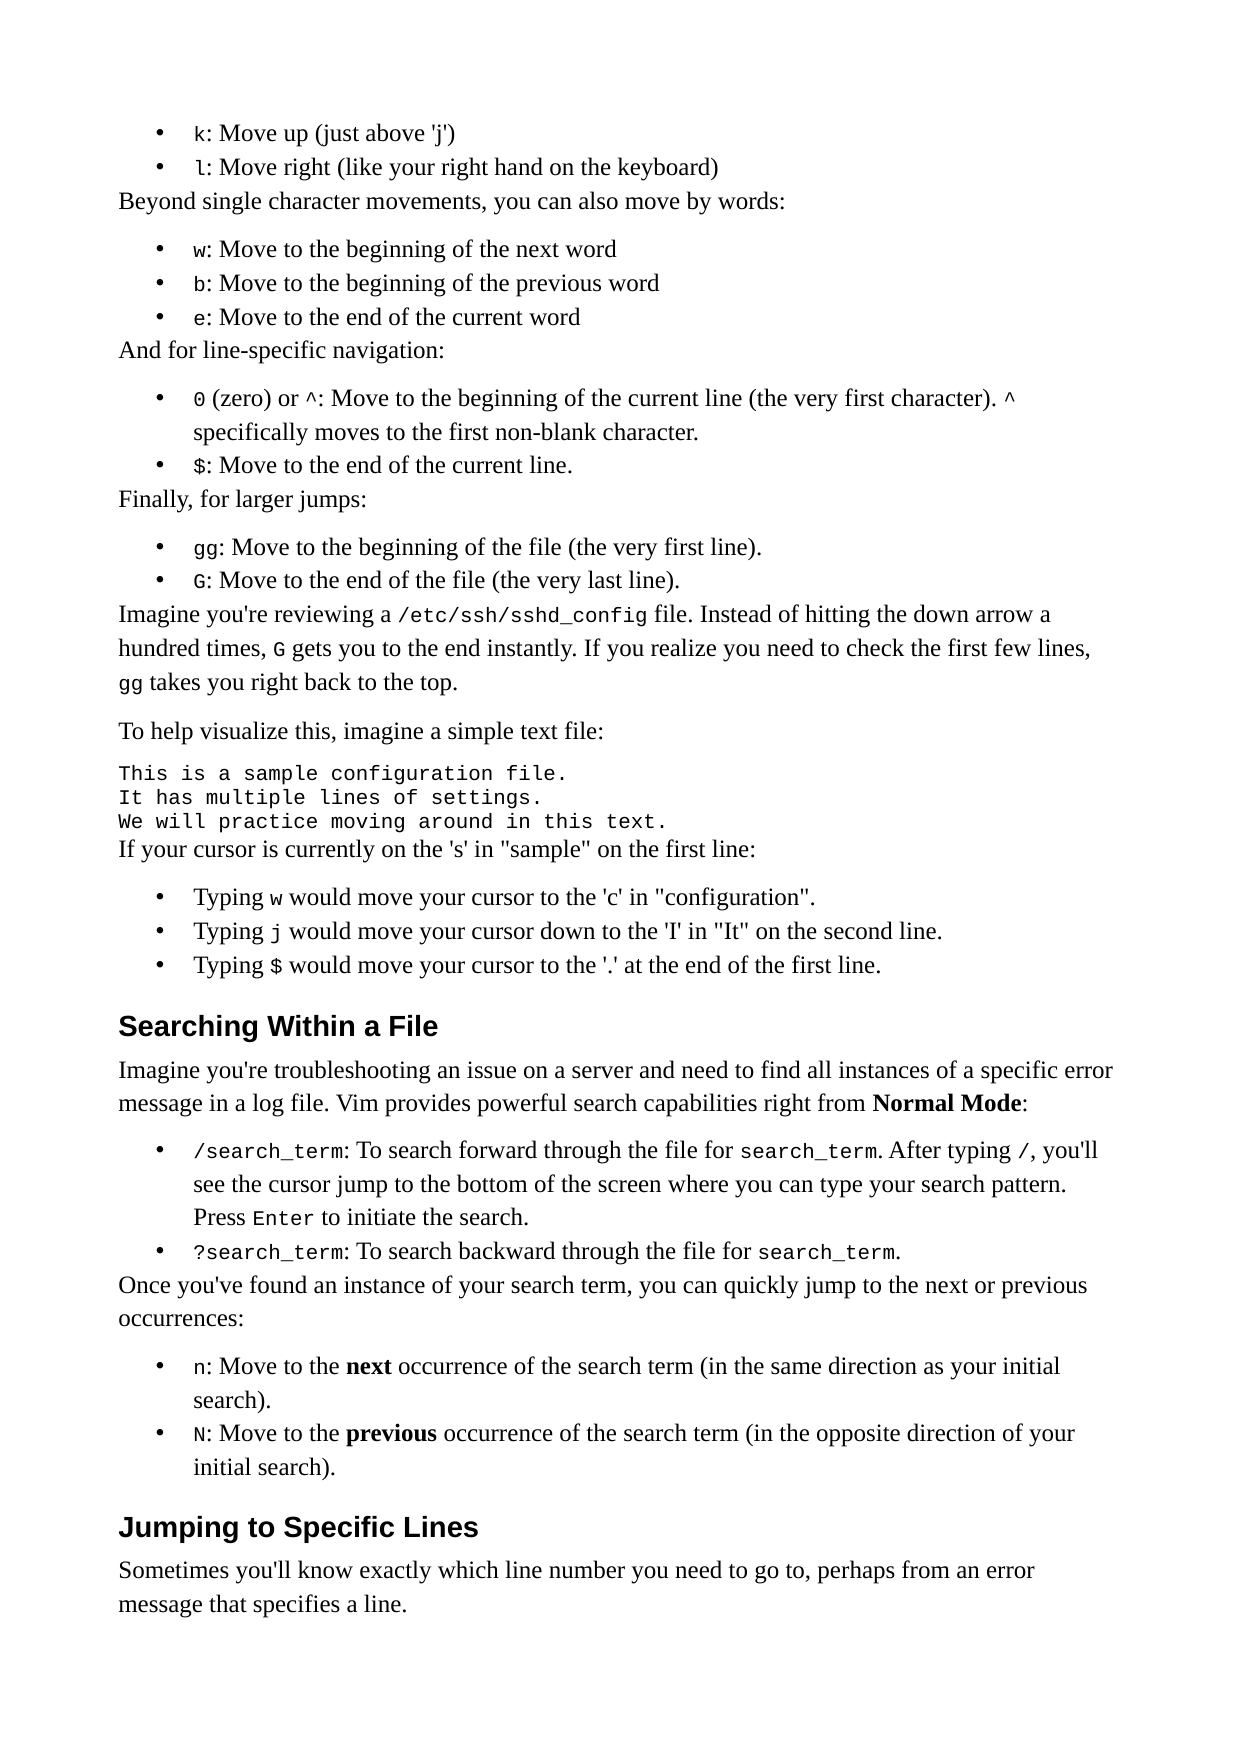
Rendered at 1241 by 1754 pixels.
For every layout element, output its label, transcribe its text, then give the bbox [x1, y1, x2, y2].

text Finally, for larger jumps: [118, 484, 1122, 513]
list w: Move to the beginning of the next word [156, 234, 1122, 263]
list G: Move to the end of the file (the very last line). [156, 566, 1122, 595]
text If your cursor is currently on the 's' in "sample" on the first line: [118, 834, 1122, 863]
list n: Move to the next occurrence of the search term (in the same direction as your initial search). [156, 1351, 1122, 1413]
list Typing $ would move your cursor to the '.' at the end of the first line. [156, 950, 1122, 979]
text It has multiple lines of settings. [118, 787, 1122, 811]
text Imagine you're troubleshooting an issue on a server and need to find all instances of a specific error message in a log file. Vim provides powerful search capabilities right from Normal Mode: [118, 1055, 1122, 1117]
subtitle Searching Within a File [118, 1009, 1122, 1042]
list Typing w would move your cursor to the 'c' in "configuration". [156, 882, 1122, 911]
text Imagine you're reviewing a /etc/ssh/sshd_config file. Instead of hitting the down arrow a hundred times, G gets you to the end instantly. If you realize you need to check the first few lines, gg takes you right back to the top. [118, 599, 1122, 697]
text To help visualize this, imagine a simple text file: [118, 716, 1122, 744]
list k: Move up (just above 'j') [156, 118, 1122, 148]
list Typing j would move your cursor down to the 'I' in "It" on the second line. [156, 916, 1122, 945]
list e: Move to the end of the current word [156, 302, 1122, 331]
list ?search_term: To search backward through the file for search_term. [156, 1236, 1122, 1266]
text And for line-specific navigation: [118, 336, 1122, 364]
text This is a sample configuration file. [118, 763, 1122, 787]
text Beyond single character movements, you can also move by words: [118, 186, 1122, 215]
list b: Move to the beginning of the previous word [156, 268, 1122, 297]
list $: Move to the end of the current line. [156, 450, 1122, 479]
list l: Move right (like your right hand on the keyboard) [156, 152, 1122, 182]
subtitle Jumping to Specific Lines [118, 1509, 1122, 1543]
list 0 (zero) or ^: Move to the beginning of the current line (the very first character). ^ specifically moves to the first non-blank character. [156, 383, 1122, 446]
list N: Move to the previous occurrence of the search term (in the opposite direction of your initial search). [156, 1418, 1122, 1480]
text Once you've found an instance of your search term, you can quickly jump to the next or previous occurrences: [118, 1270, 1122, 1332]
text We will practice moving around in this text. [118, 811, 1122, 834]
text Sometimes you'll know exactly which line number you need to go to, perhaps from an error message that specifies a line. [118, 1556, 1122, 1617]
list gg: Move to the beginning of the file (the very first line). [156, 532, 1122, 561]
list /search_term: To search forward through the file for search_term. After typing /, you'll see the cursor jump to the bottom of the screen where you can type your search pattern. Press Enter to initiate the search. [156, 1135, 1122, 1232]
